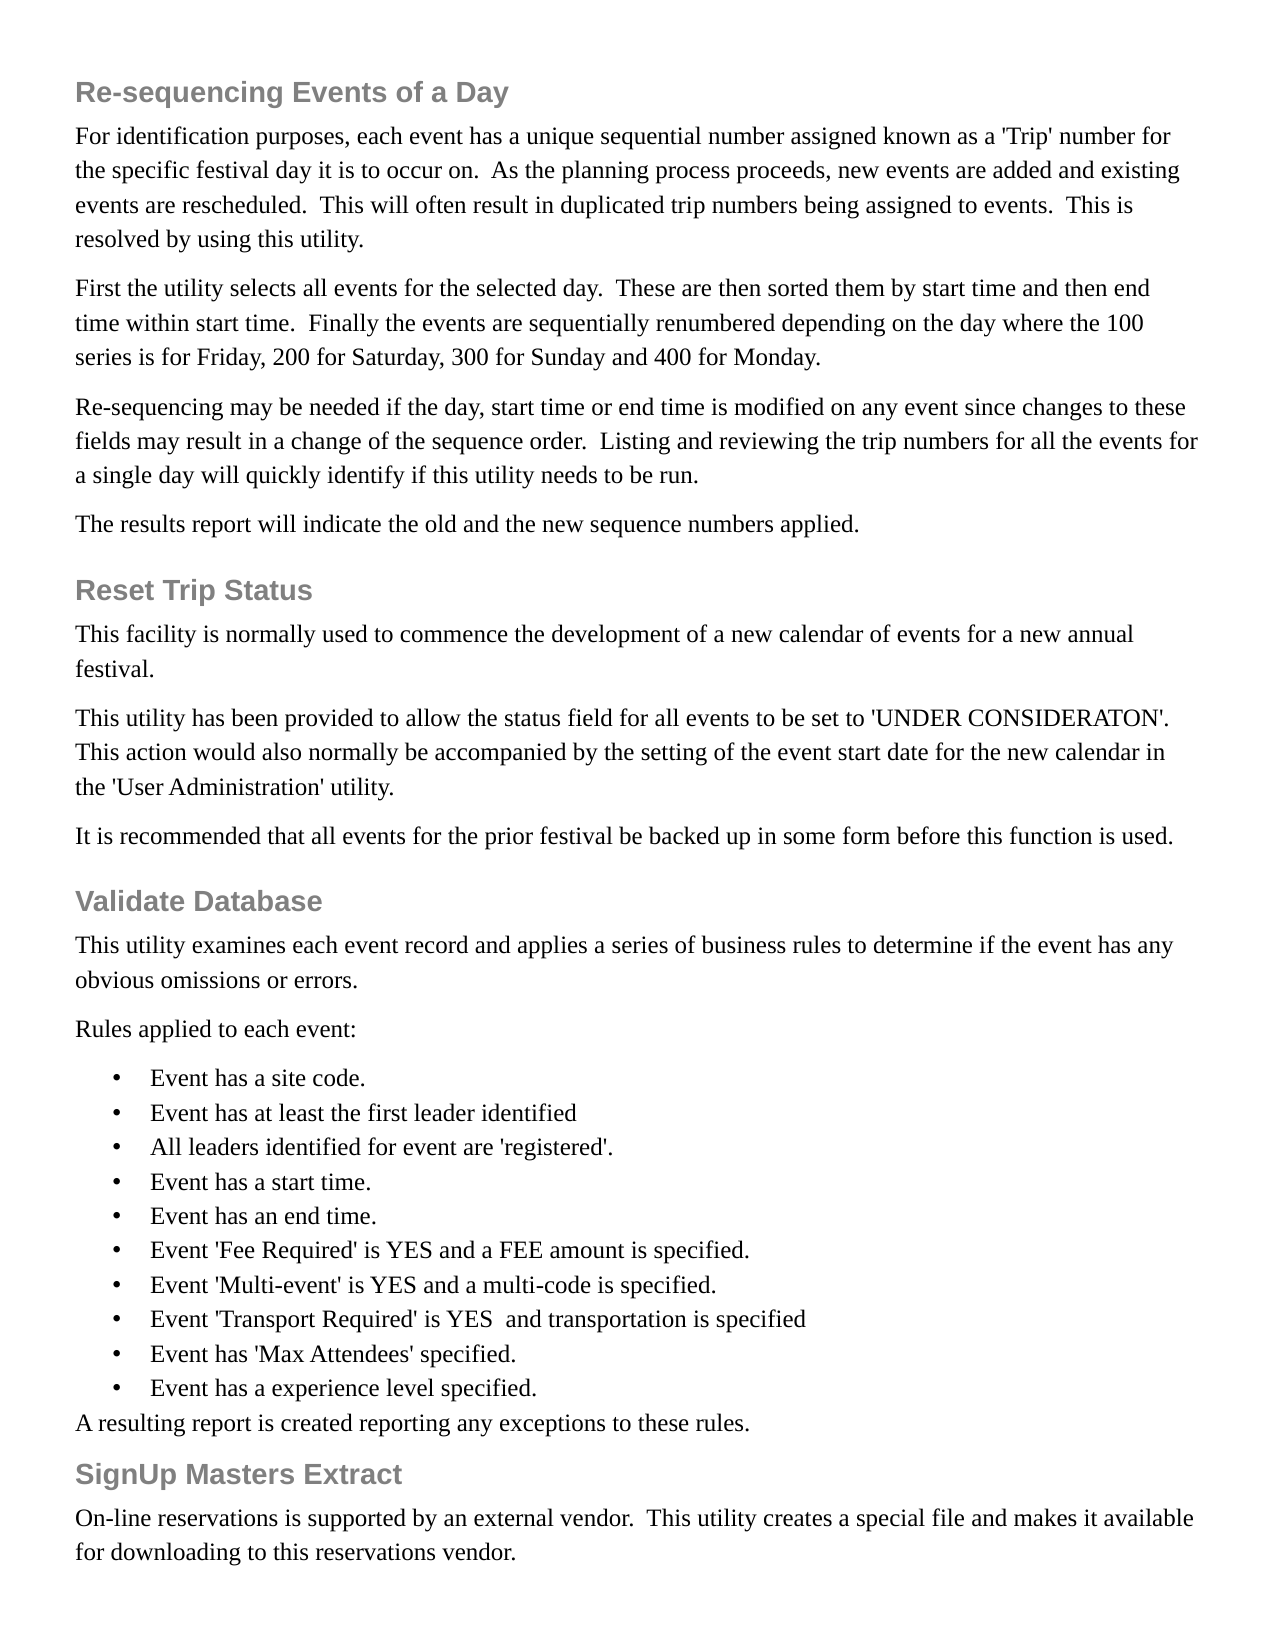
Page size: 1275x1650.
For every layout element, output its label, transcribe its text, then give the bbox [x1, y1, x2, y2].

list Event has a experience level specified. [112, 1373, 1200, 1402]
subtitle Validate Database [75, 884, 1200, 918]
text This utility has been provided to allow the status field for all events to be set to 'UNDER CONSIDERATON'. This action would also normally be accompanied by the setting of the event start date for the new calendar in the 'User Administration' utility. [75, 703, 1200, 801]
subtitle SignUp Masters Extract [75, 1457, 1200, 1491]
text It is recommended that all events for the prior festival be backed up in some form before this function is used. [75, 821, 1200, 849]
list Event 'Multi-event' is YES and a multi-code is specified. [112, 1270, 1200, 1299]
text On-line reservations is supported by an external vendor. This utility creates a special file and makes it available for downloading to this reservations vendor. [75, 1503, 1200, 1566]
list Event has a start time. [112, 1167, 1200, 1195]
text First the utility selects all events for the selected day. These are then sorted them by start time and then end time within start time. Finally the events are sequentially renumbered depending on the day where the 100 series is for Friday, 200 for Saturday, 300 for Sunday and 400 for Monday. [75, 273, 1200, 371]
text For identification purposes, each event has a unique sequential number assigned known as a 'Trip' number for the specific festival day it is to occur on. As the planning process proceeds, new events are added and existing events are rescheduled. This will often result in duplicated trip numbers being assigned to events. This is resolved by using this utility. [75, 121, 1200, 253]
text Rules applied to each event: [75, 1014, 1200, 1043]
text This facility is normally used to commence the development of a new calendar of events for a new annual festival. [75, 619, 1200, 682]
list Event has 'Max Attendees' specified. [112, 1339, 1200, 1368]
text A resulting report is created reporting any exceptions to these rules. [75, 1408, 1200, 1437]
subtitle Reset Trip Status [75, 573, 1200, 607]
subtitle Re-sequencing Events of a Day [75, 75, 1200, 108]
list Event 'Transport Required' is YES and transportation is specified [112, 1304, 1200, 1333]
text This utility examines each event record and applies a series of business rules to determine if the event has any obvious omissions or errors. [75, 931, 1200, 994]
list Event 'Fee Required' is YES and a FEE amount is specified. [112, 1236, 1200, 1264]
text Re-sequencing may be needed if the day, start time or end time is modified on any event since changes to these fields may result in a change of the sequence order. Listing and reviewing the trip numbers for all the events for a single day will quickly identify if this utility needs to be run. [75, 392, 1200, 489]
list Event has at least the first leader identified [112, 1098, 1200, 1126]
text The results report will indicate the old and the new sequence numbers applied. [75, 509, 1200, 538]
list All leaders identified for event are 'registered'. [112, 1132, 1200, 1161]
list Event has a site code. [112, 1063, 1200, 1092]
list Event has an end time. [112, 1201, 1200, 1230]
